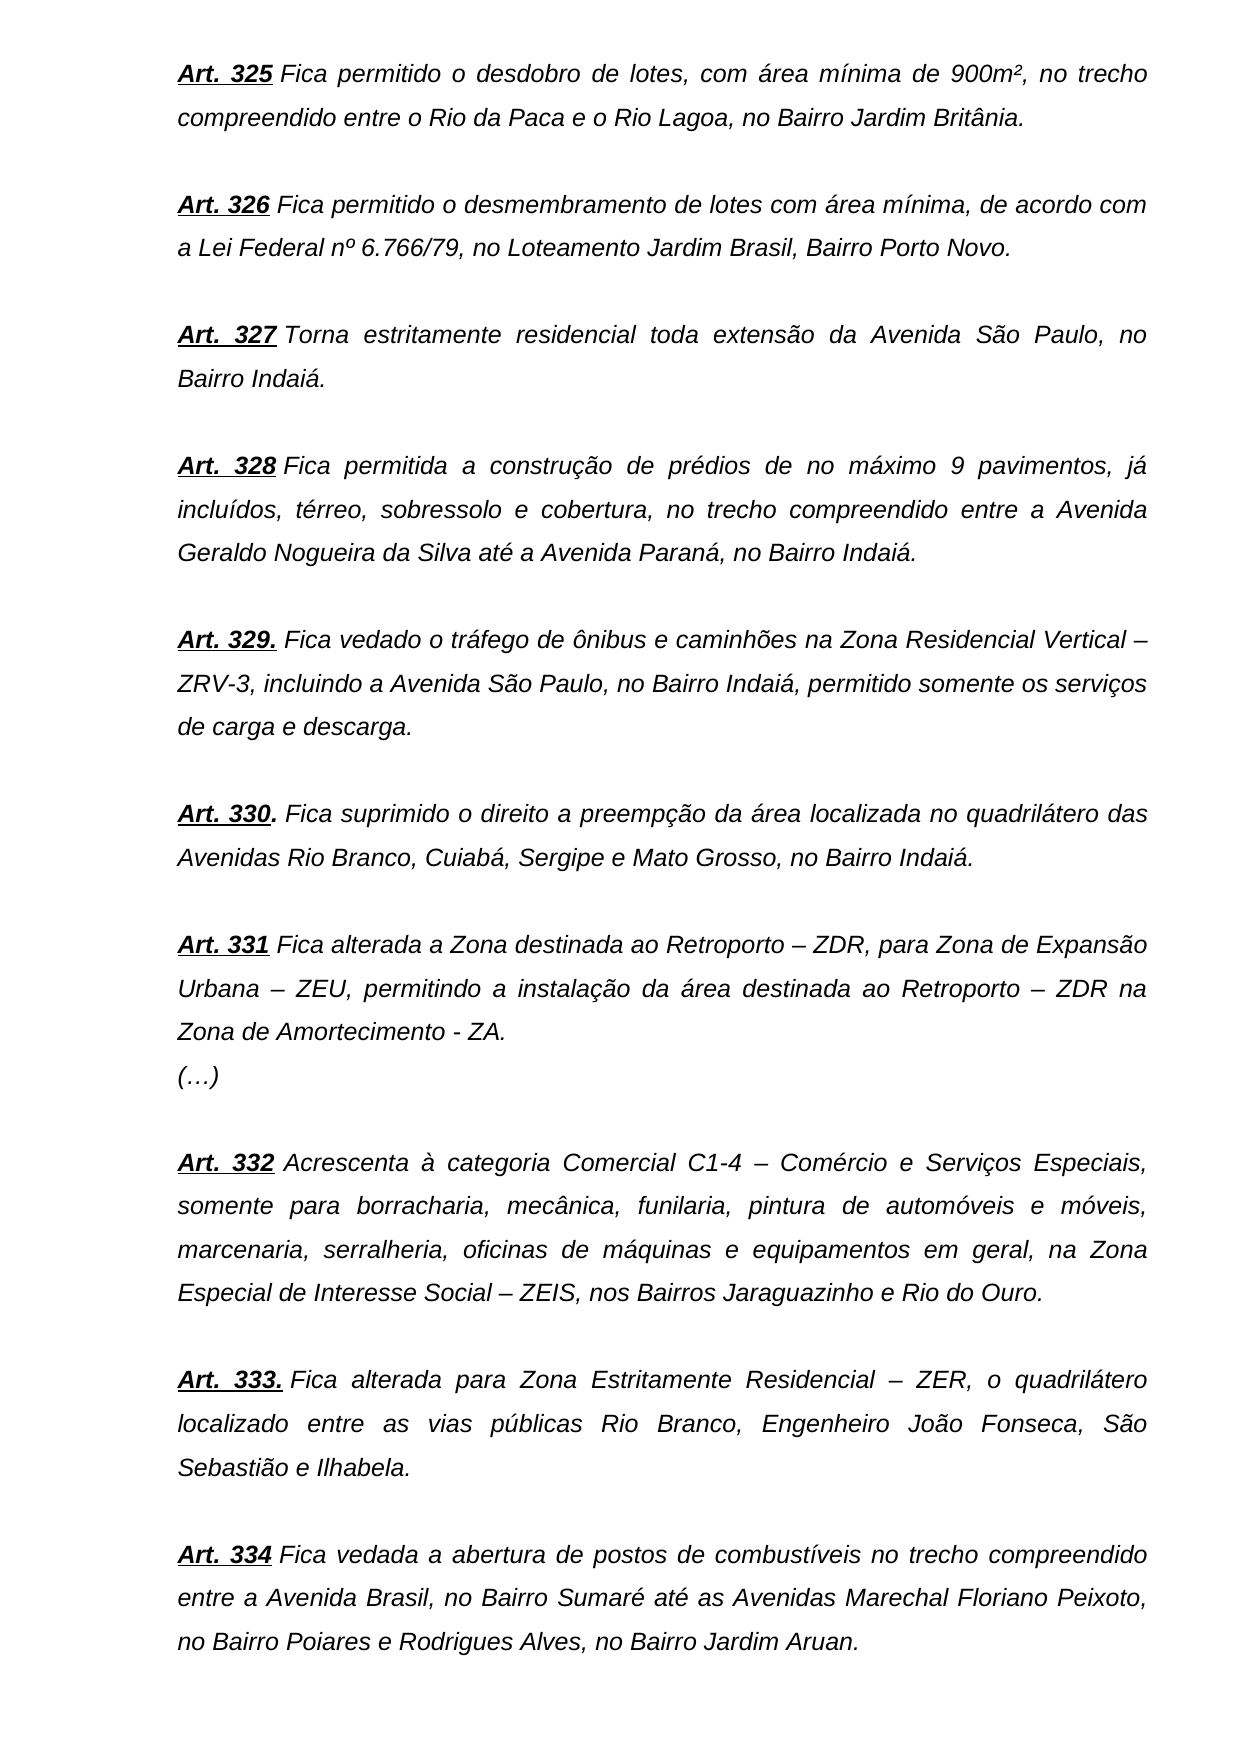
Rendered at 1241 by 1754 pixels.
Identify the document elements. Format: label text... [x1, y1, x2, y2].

text Art. 330. Fica suprimido o direito a preempção da área localizada no quadrilátero das Avenidas Rio Branco, Cuiabá, Sergipe e Mato Grosso, no Bairro Indaiá. [177, 799, 1152, 872]
text Art. 327 Torna estritamente residencial toda extensão da Avenida São Paulo, no Bairro Indaiá. [177, 320, 1152, 393]
text Art. 333. Fica alterada para Zona Estritamente Residencial – ZER, o quadrilátero localizado entre as vias públicas Rio Branco, Engenheiro João Fonseca, São Sebastião e Ilhabela. [177, 1365, 1152, 1481]
text Art. 334 Fica vedada a abertura de postos de combustíveis no trecho compreendido entre a Avenida Brasil, no Bairro Sumaré até as Avenidas Marechal Floriano Peixoto, no Bairro Poiares e Rodrigues Alves, no Bairro Jardim Aruan. [177, 1539, 1152, 1656]
text Art. 328 Fica permitida a construção de prédios de no máximo 9 pavimentos, já incluídos, térreo, sobressolo e cobertura, no trecho compreendido entre a Avenida Geraldo Nogueira da Silva até a Avenida Paraná, no Bairro Indaiá. [177, 451, 1152, 567]
text Art. 332 Acrescenta à categoria Comercial C1-4 – Comércio e Serviços Especiais, somente para borracharia, mecânica, funilaria, pintura de automóveis e móveis, marcenaria, serralheria, oficinas de máquinas e equipamentos em geral, na Zona Especial de Interesse Social – ZEIS, nos Bairros Jaraguazinho e Rio do Ouro. [177, 1148, 1152, 1307]
text (…) [177, 1061, 1152, 1089]
text Art. 326 Fica permitido o desmembramento de lotes com área mínima, de acordo com a Lei Federal nº 6.766/79, no Loteamento Jardim Brasil, Bairro Porto Novo. [177, 190, 1152, 262]
text Art. 325 Fica permitido o desdobro de lotes, com área mínima de 900m², no trecho compreendido entre o Rio da Paca e o Rio Lagoa, no Bairro Jardim Britânia. [177, 59, 1152, 132]
text Art. 331 Fica alterada a Zona destinada ao Retroporto – ZDR, para Zona de Expansão Urbana – ZEU, permitindo a instalação da área destinada ao Retroporto – ZDR na Zona de Amortecimento - ZA. [177, 930, 1152, 1046]
text Art. 329. Fica vedado o tráfego de ônibus e caminhões na Zona Residencial Vertical – ZRV-3, incluindo a Avenida São Paulo, no Bairro Indaiá, permitido somente os serviços de carga e descarga. [177, 625, 1152, 741]
